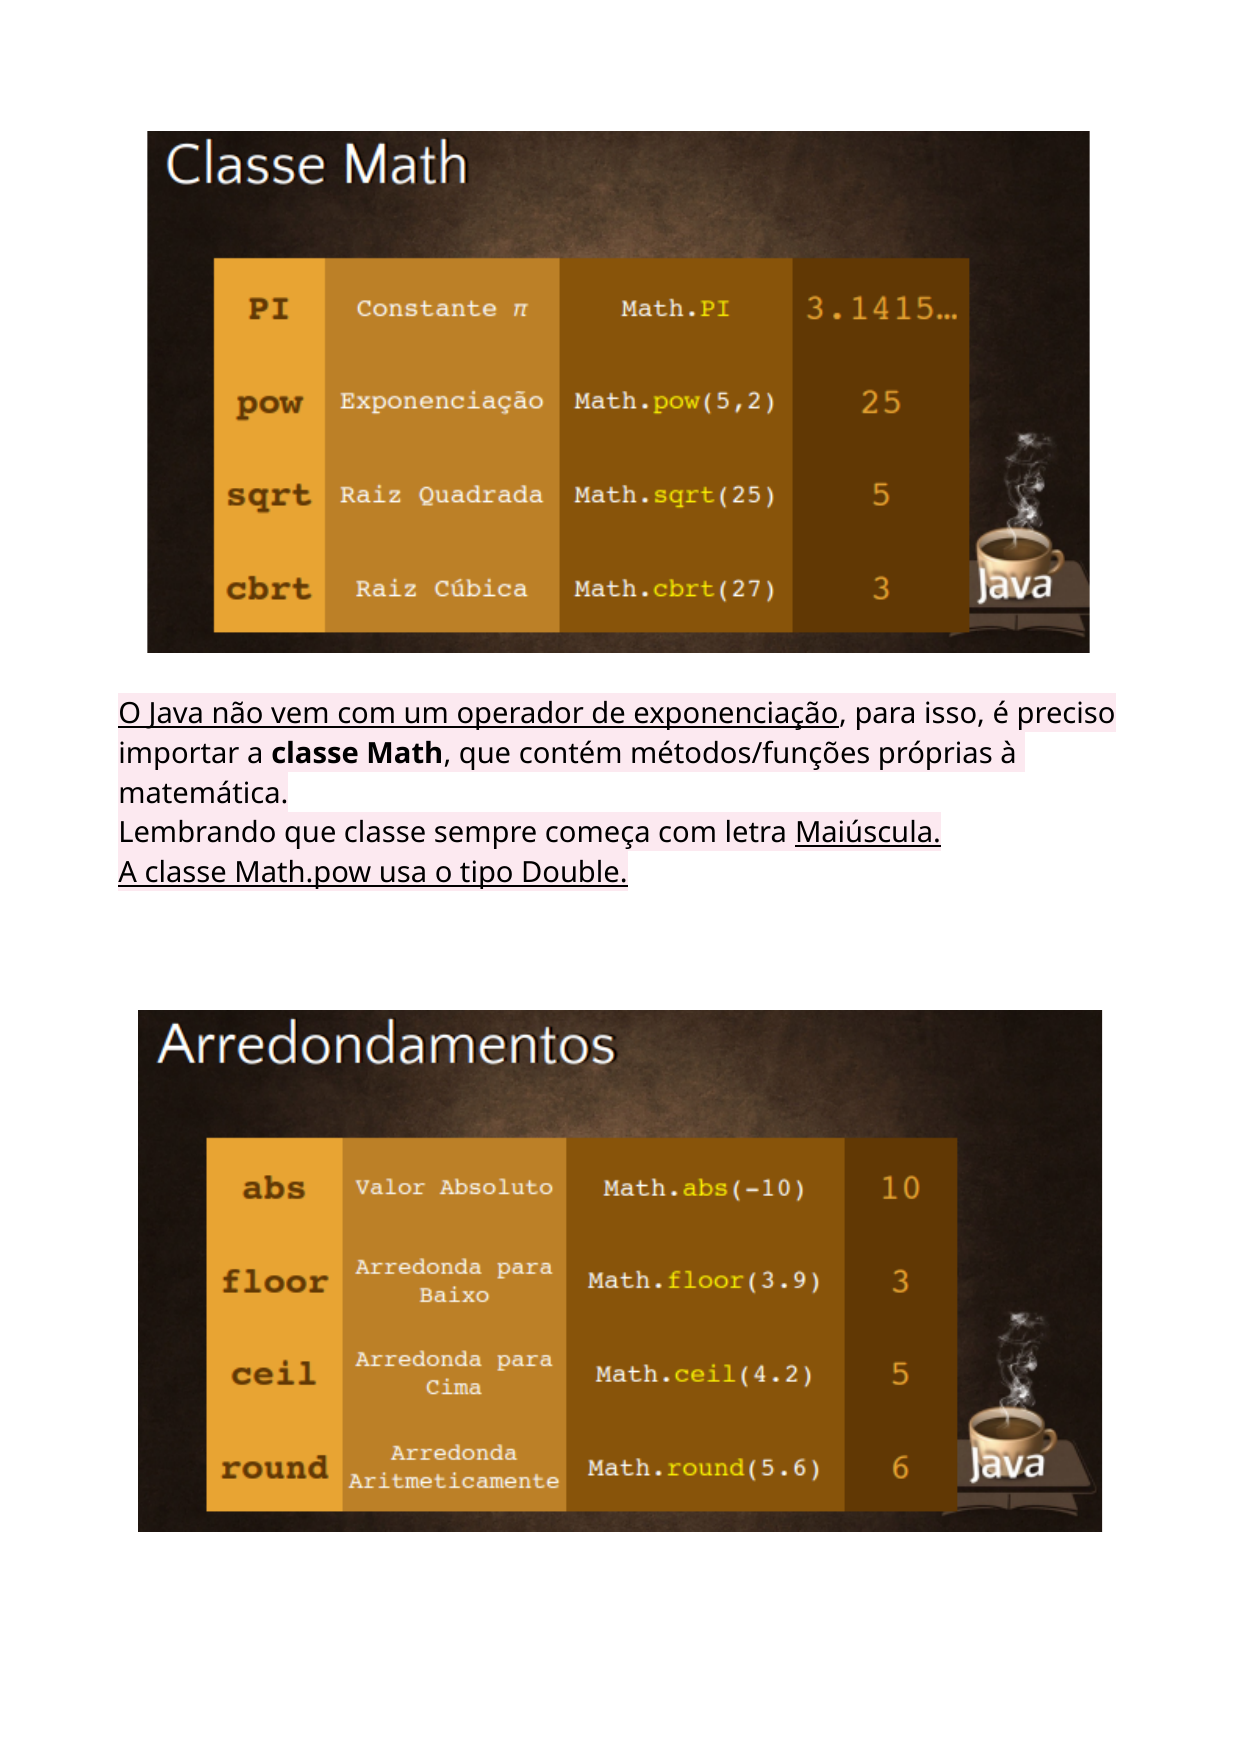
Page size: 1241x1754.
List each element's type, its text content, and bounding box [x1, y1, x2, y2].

picture [138, 1010, 1103, 1532]
text A classe Math.pow usa o tipo Double. [118, 851, 1122, 891]
text O Java não vem com um operador de exponenciação, para isso, é preciso importar a classe Math, que contém métodos/funções próprias à matemática. [118, 693, 1122, 812]
picture [147, 131, 1090, 653]
text Lembrando que classe sempre começa com letra Maiúscula. [118, 812, 1122, 851]
